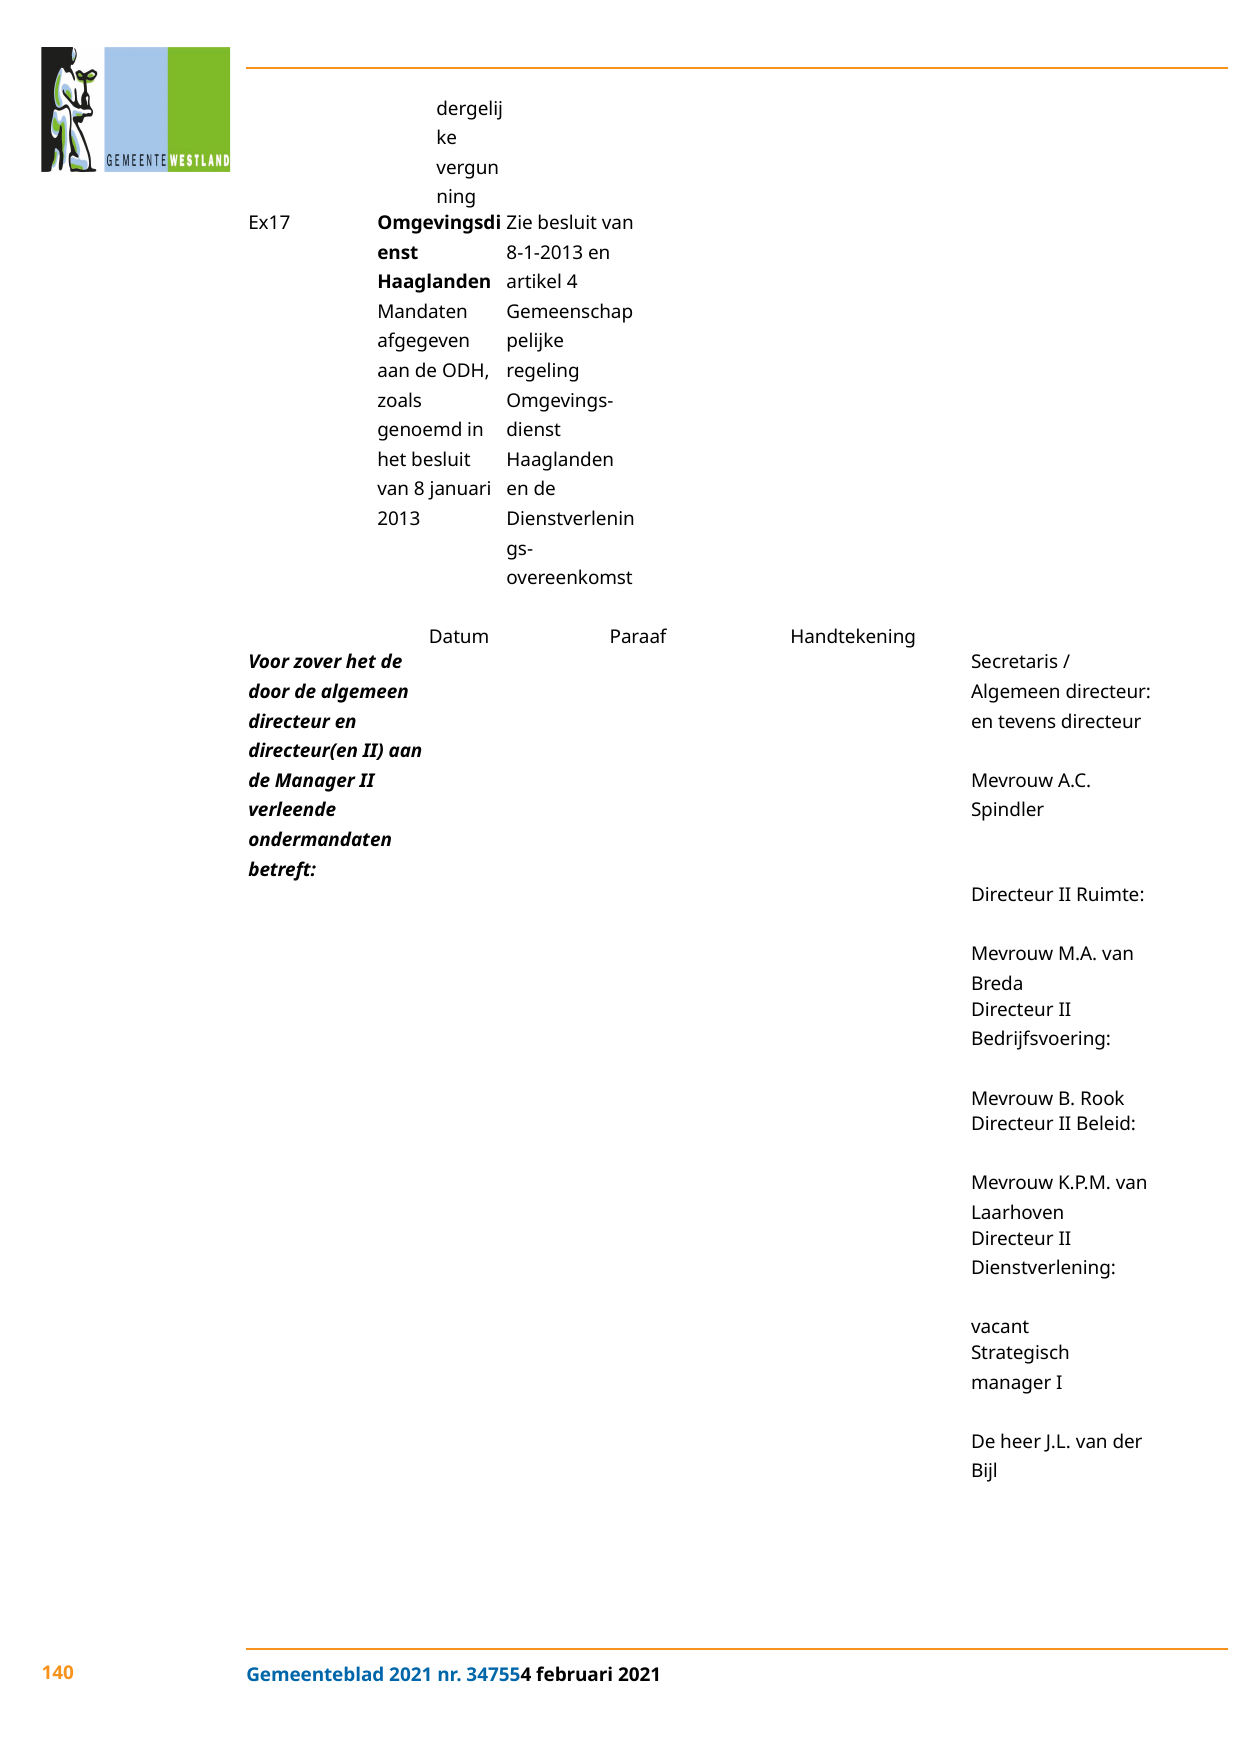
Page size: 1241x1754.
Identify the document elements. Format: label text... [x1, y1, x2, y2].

table_cell [635, 95, 764, 209]
table_cell Directeur II Beleid: Mevrouw K.P.M. van Laarhoven [971, 1110, 1152, 1225]
table_cell [248, 1110, 429, 1225]
table_cell Omgevingsdienst Haaglanden Mandaten afgegeven aan de ODH, zoals genoemd in het besluit van 8 januari 2013 [377, 209, 506, 590]
table_cell Directeur II Bedrijfsvoering: Mevrouw B. Rook [971, 996, 1152, 1110]
table_cell [609, 1225, 790, 1339]
table_cell [894, 209, 1022, 590]
table_cell Strategisch manager I De heer J.L. van der Bijl [971, 1339, 1152, 1483]
table_cell [429, 996, 609, 1110]
table_cell [764, 209, 893, 590]
table_cell [248, 1225, 429, 1339]
table_header Datum [429, 623, 609, 649]
table_cell [248, 95, 377, 209]
table_header Handtekening [790, 623, 971, 649]
picture [41, 47, 231, 172]
table_cell [248, 881, 429, 996]
table_cell [609, 649, 790, 881]
table_cell [790, 1110, 971, 1225]
table_cell [609, 881, 790, 996]
table_cell Secretaris / Algemeen directeur: en tevens directeur Mevrouw A.C. Spindler [971, 649, 1152, 881]
table_cell dergelijke vergunning [377, 95, 506, 209]
table_cell Zie besluit van 8-1-2013 en artikel 4 Gemeenschappelijke regeling Omgevings­dienst Haaglanden en de Dienstverlenings­overeenkomst [506, 209, 635, 590]
table_header [971, 623, 1152, 649]
table_cell [506, 95, 635, 209]
table_cell [609, 996, 790, 1110]
table_cell [790, 881, 971, 996]
table_cell Directeur II Ruimte: Mevrouw M.A. van Breda [971, 881, 1152, 996]
table_cell [248, 996, 429, 1110]
table_cell [248, 1339, 429, 1483]
table_cell [764, 95, 893, 209]
table_cell [1023, 209, 1152, 590]
table_cell [1023, 95, 1152, 209]
table_cell [635, 209, 764, 590]
table_cell [429, 881, 609, 996]
table_cell [429, 1225, 609, 1339]
table_cell [790, 1339, 971, 1483]
table_cell [429, 1110, 609, 1225]
table_cell [609, 1339, 790, 1483]
table_cell [790, 649, 971, 881]
table_header Paraaf [609, 623, 790, 649]
table_cell [609, 1110, 790, 1225]
table_cell Directeur II Dienstverlening: vacant [971, 1225, 1152, 1339]
table_header [248, 623, 429, 649]
table_cell [790, 996, 971, 1110]
table_cell [790, 1225, 971, 1339]
table_cell [894, 95, 1022, 209]
table_cell [429, 649, 609, 881]
table_cell [429, 1339, 609, 1483]
table_cell Voor zover het de door de algemeen directeur en directeur(en II) aan de Manager II verleende ondermandaten betreft: [248, 649, 429, 881]
table_cell Ex17 [248, 209, 377, 590]
